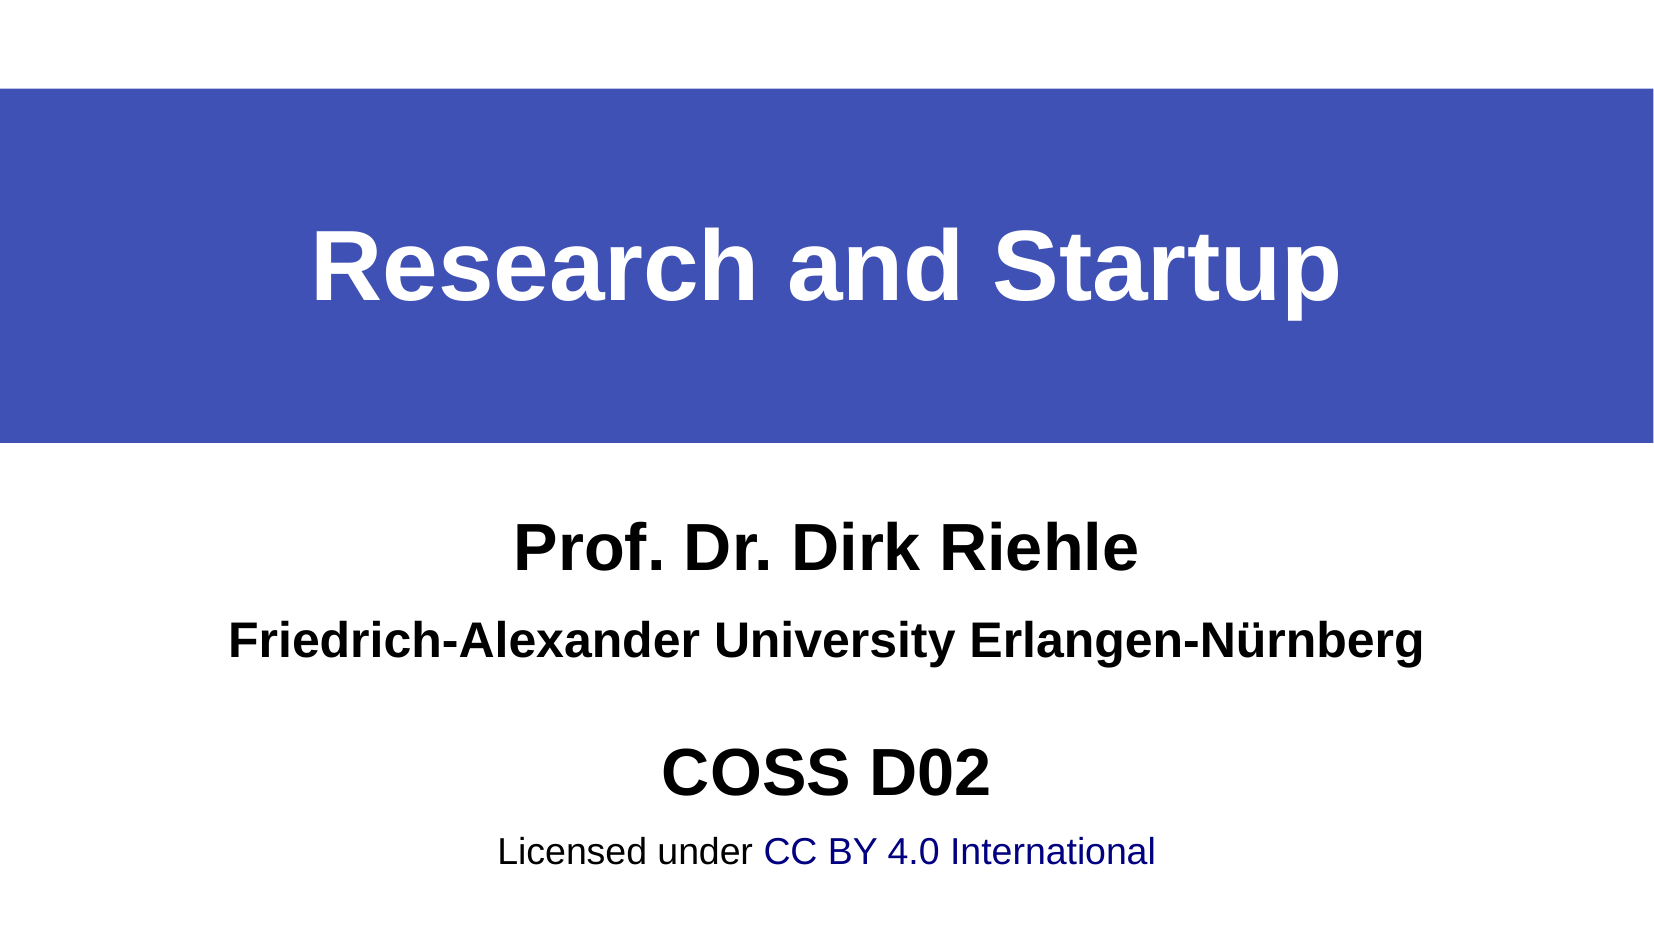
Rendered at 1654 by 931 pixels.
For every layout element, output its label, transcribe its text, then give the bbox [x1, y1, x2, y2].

subtitle Prof. Dr. Dirk Riehle Friedrich-Alexander University Erlangen-Nürnberg COSS D02 Licensed under CC BY 4.0 International [29, 472, 1625, 886]
title Research and Startup [0, 88, 1654, 443]
